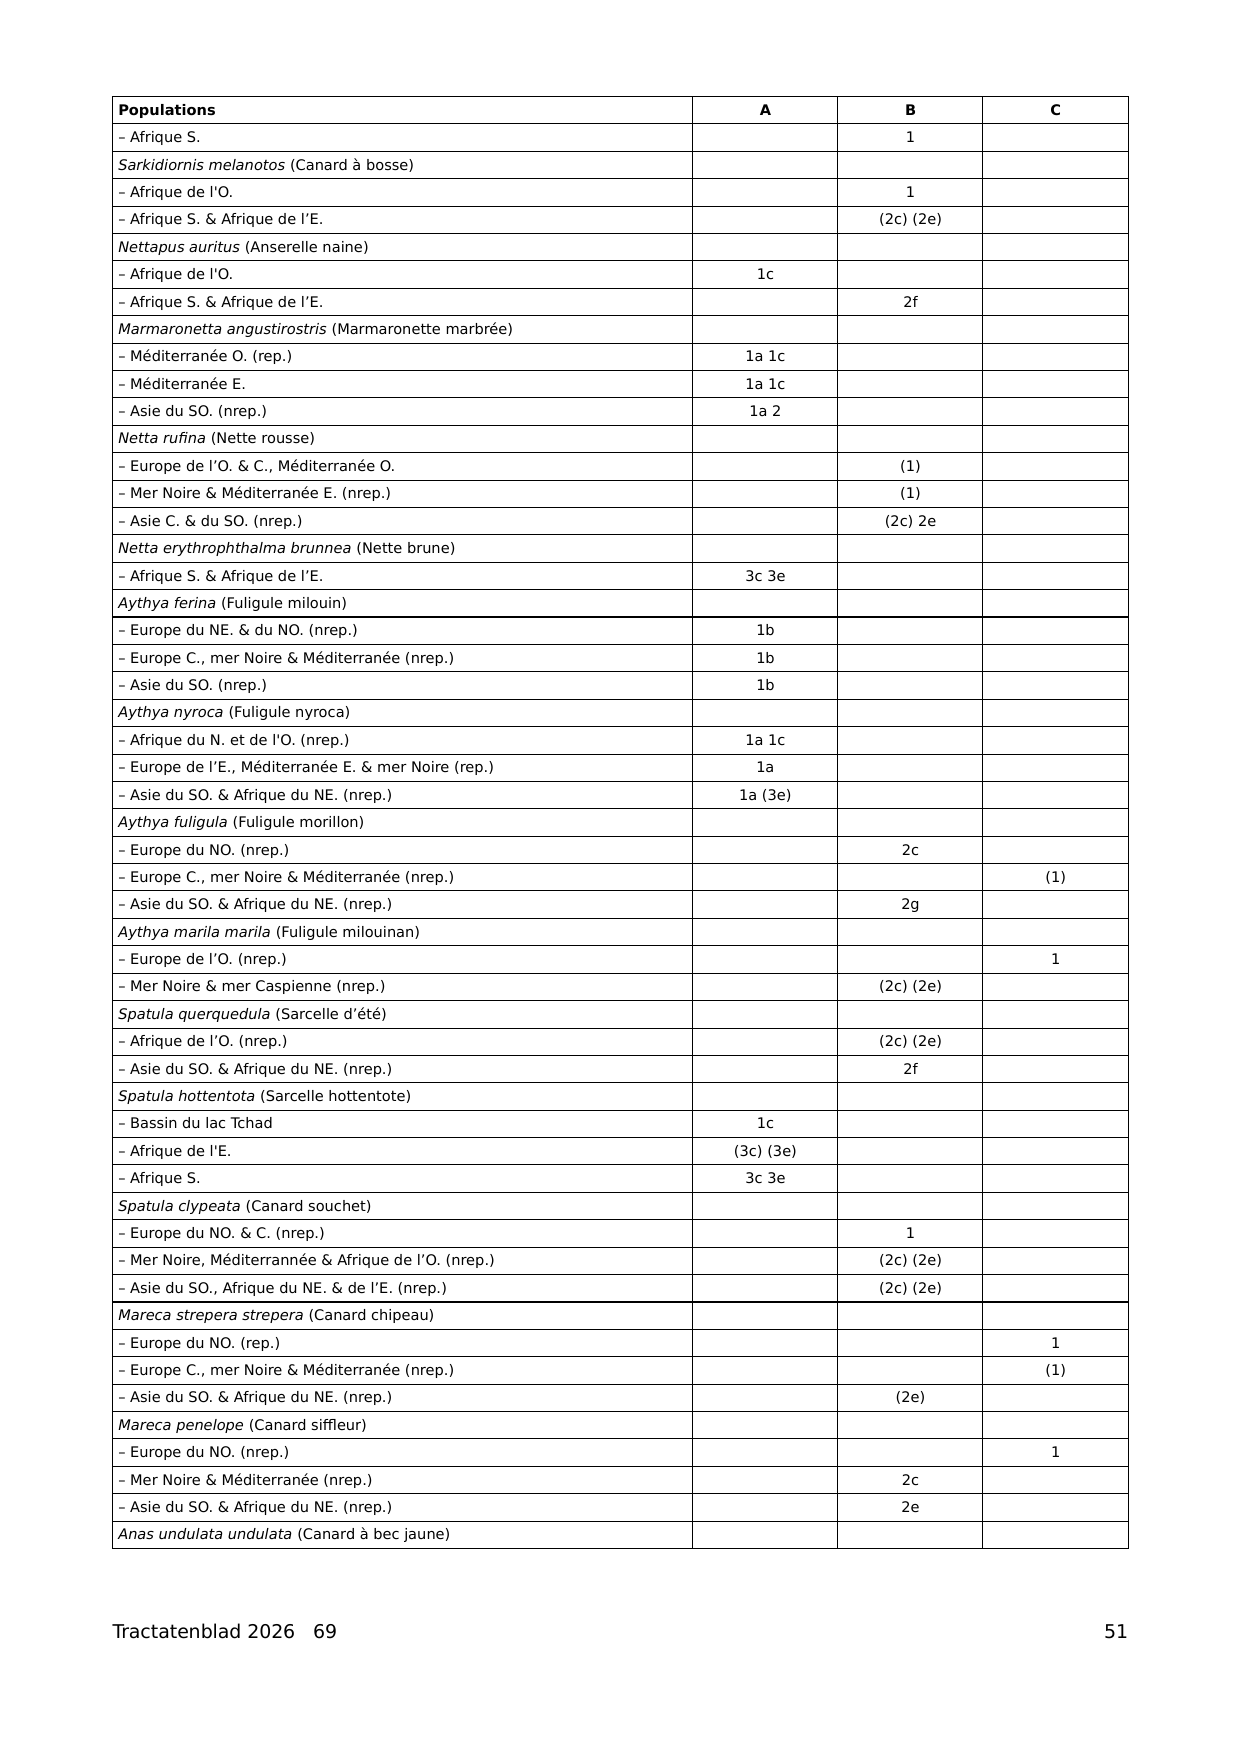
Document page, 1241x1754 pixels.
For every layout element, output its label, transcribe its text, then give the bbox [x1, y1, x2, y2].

table_cell [983, 152, 1128, 178]
table_cell 1a 2 [693, 398, 837, 425]
table_cell 1a [693, 755, 837, 781]
table_cell Spatula hottentota (Sarcelle hottentote) [113, 1083, 692, 1109]
table_cell [838, 1111, 982, 1137]
table_cell [983, 1193, 1128, 1219]
table_cell [983, 1467, 1128, 1493]
table_cell [983, 672, 1128, 699]
table_cell [983, 371, 1128, 397]
table_cell [983, 837, 1128, 863]
table_cell – Europe du NO. (nrep.) [113, 837, 692, 863]
table_cell – Afrique de l'E. [113, 1138, 692, 1164]
table_cell [983, 1029, 1128, 1055]
table_cell [838, 1412, 982, 1438]
table_cell [693, 946, 837, 973]
table_cell [838, 344, 982, 370]
table_cell [838, 590, 982, 616]
table_cell – Europe de l’O. & C., Méditerranée O. [113, 453, 692, 479]
table_cell [983, 1412, 1128, 1438]
table_cell Aythya nyroca (Fuligule nyroca) [113, 700, 692, 726]
table_cell – Asie du SO. (nrep.) [113, 398, 692, 425]
table_cell – Méditerranée E. [113, 371, 692, 397]
table_cell 2f [838, 289, 982, 315]
table_cell [693, 590, 837, 616]
table_cell – Asie du SO. (nrep.) [113, 672, 692, 699]
table_cell [693, 1330, 837, 1356]
table_cell [983, 727, 1128, 753]
table_cell [838, 1001, 982, 1027]
table_cell [838, 398, 982, 425]
table_cell – Europe du NE. & du NO. (nrep.) [113, 618, 692, 644]
table_cell [693, 809, 837, 836]
table_cell [838, 727, 982, 753]
table_cell 1 [838, 124, 982, 151]
table_cell – Afrique de l’O. (nrep.) [113, 1029, 692, 1055]
table_cell [983, 1001, 1128, 1027]
table_cell [693, 289, 837, 315]
table_cell Aythya marila marila (Fuligule milouinan) [113, 919, 692, 945]
table_cell 1 [983, 946, 1128, 973]
table_cell [838, 1138, 982, 1164]
table_cell [838, 1522, 982, 1548]
table_cell – Europe de l’E., Méditerranée E. & mer Noire (rep.) [113, 755, 692, 781]
table_cell [693, 1357, 837, 1383]
table_cell [693, 316, 837, 342]
table_cell [693, 919, 837, 945]
table_cell Aythya fuligula (Fuligule morillon) [113, 809, 692, 836]
table_cell 1c [693, 261, 837, 288]
table_cell Nettapus auritus (Anserelle naine) [113, 234, 692, 260]
table_cell 1a 1c [693, 344, 837, 370]
table_cell [838, 645, 982, 671]
table_cell [693, 1412, 837, 1438]
table_cell [983, 124, 1128, 151]
table_cell [693, 535, 837, 562]
table_cell (1) [838, 453, 982, 479]
table_cell 1 [838, 1220, 982, 1247]
table_cell [693, 152, 837, 178]
table_cell [693, 700, 837, 726]
table_cell – Afrique S. [113, 1165, 692, 1192]
table_cell [693, 1001, 837, 1027]
table_cell [693, 1439, 837, 1466]
table_cell 1a 1c [693, 727, 837, 753]
table_cell – Afrique S. & Afrique de l’E. [113, 289, 692, 315]
table_cell 1c [693, 1111, 837, 1137]
table_cell [693, 207, 837, 233]
table_cell [693, 508, 837, 534]
table_cell (3c) (3e) [693, 1138, 837, 1164]
table_cell [983, 398, 1128, 425]
table_cell Mareca strepera strepera (Canard chipeau) [113, 1303, 692, 1329]
table_cell [838, 1165, 982, 1192]
table_cell [693, 1522, 837, 1548]
table_cell [983, 891, 1128, 918]
table_cell [983, 261, 1128, 288]
table_cell – Asie du SO. & Afrique du NE. (nrep.) [113, 1056, 692, 1082]
table_cell [983, 590, 1128, 616]
table_cell [838, 535, 982, 562]
table_cell – Asie C. & du SO. (nrep.) [113, 508, 692, 534]
table_cell [838, 261, 982, 288]
table_cell [983, 1522, 1128, 1548]
table_cell [838, 1303, 982, 1329]
table_cell [693, 234, 837, 260]
table_cell – Europe C., mer Noire & Méditerranée (nrep.) [113, 1357, 692, 1383]
table_cell [838, 1357, 982, 1383]
table_cell [838, 1083, 982, 1109]
table_cell [838, 864, 982, 890]
table_cell (1) [838, 481, 982, 507]
table_cell (1) [983, 1357, 1128, 1383]
table_cell 1 [838, 179, 982, 206]
table_cell [983, 645, 1128, 671]
table_cell 2c [838, 1467, 982, 1493]
table_cell 3c 3e [693, 563, 837, 589]
table_cell [983, 919, 1128, 945]
table_cell – Afrique de l'O. [113, 261, 692, 288]
table_cell – Afrique S. [113, 124, 692, 151]
table_cell – Europe du NO. (rep.) [113, 1330, 692, 1356]
table_cell [983, 1056, 1128, 1082]
table_cell – Europe du NO. & C. (nrep.) [113, 1220, 692, 1247]
table_cell – Asie du SO. & Afrique du NE. (nrep.) [113, 1494, 692, 1521]
table_cell Netta erythrophthalma brunnea (Nette brune) [113, 535, 692, 562]
table_cell (2c) (2e) [838, 974, 982, 1000]
table_cell – Mer Noire & Méditerranée (nrep.) [113, 1467, 692, 1493]
table_cell – Asie du SO. & Afrique du NE. (nrep.) [113, 891, 692, 918]
table_cell (2c) (2e) [838, 1275, 982, 1301]
table_cell [838, 672, 982, 699]
table_cell [983, 316, 1128, 342]
table_cell [983, 1165, 1128, 1192]
table_cell [983, 755, 1128, 781]
table_cell [838, 1330, 982, 1356]
table_cell [693, 1303, 837, 1329]
table_cell – Asie du SO. & Afrique du NE. (nrep.) [113, 1385, 692, 1411]
table_cell [983, 453, 1128, 479]
table_cell [983, 426, 1128, 452]
table_cell Spatula querquedula (Sarcelle d’été) [113, 1001, 692, 1027]
table_cell 2f [838, 1056, 982, 1082]
table_cell – Afrique du N. et de l'O. (nrep.) [113, 727, 692, 753]
table_cell [838, 1439, 982, 1466]
table_cell [693, 124, 837, 151]
table_cell – Mer Noire, Méditerrannée & Afrique de l’O. (nrep.) [113, 1248, 692, 1274]
table_cell 1 [983, 1439, 1128, 1466]
table_cell [983, 1303, 1128, 1329]
table_cell [838, 946, 982, 973]
table_cell [983, 1248, 1128, 1274]
table_cell Marmaronetta angustirostris (Marmaronette marbrée) [113, 316, 692, 342]
table_cell 1a 1c [693, 371, 837, 397]
table_cell – Mer Noire & Méditerranée E. (nrep.) [113, 481, 692, 507]
table_cell Anas undulata undulata (Canard à bec jaune) [113, 1522, 692, 1548]
table_cell – Europe du NO. (nrep.) [113, 1439, 692, 1466]
table_cell [693, 1193, 837, 1219]
table_cell – Europe de l’O. (nrep.) [113, 946, 692, 973]
table_cell [983, 508, 1128, 534]
table_header C [983, 97, 1128, 123]
table_cell Aythya ferina (Fuligule milouin) [113, 590, 692, 616]
table_cell [983, 1220, 1128, 1247]
table_cell – Afrique de l'O. [113, 179, 692, 206]
table_cell – Bassin du lac Tchad [113, 1111, 692, 1137]
table_cell [693, 1220, 837, 1247]
table_cell [983, 1083, 1128, 1109]
table_cell [838, 371, 982, 397]
table_cell [983, 481, 1128, 507]
table_cell [983, 179, 1128, 206]
table_cell [693, 426, 837, 452]
table_cell (2e) [838, 1385, 982, 1411]
table_cell [983, 289, 1128, 315]
table_cell 1b [693, 672, 837, 699]
table_cell [693, 481, 837, 507]
table_cell [838, 426, 982, 452]
table_cell [983, 535, 1128, 562]
table_cell [838, 700, 982, 726]
table_cell – Méditerranée O. (rep.) [113, 344, 692, 370]
table_cell [693, 1248, 837, 1274]
table_cell 1b [693, 645, 837, 671]
table_cell [838, 563, 982, 589]
table_cell [838, 152, 982, 178]
table_cell Mareca penelope (Canard siffleur) [113, 1412, 692, 1438]
table_cell [693, 453, 837, 479]
table_cell [983, 1138, 1128, 1164]
table_cell (2c) 2e [838, 508, 982, 534]
table_cell – Mer Noire & mer Caspienne (nrep.) [113, 974, 692, 1000]
table_cell [838, 809, 982, 836]
table_cell – Europe C., mer Noire & Méditerranée (nrep.) [113, 645, 692, 671]
table_cell [983, 782, 1128, 808]
table_cell 2e [838, 1494, 982, 1521]
table_cell [983, 1494, 1128, 1521]
table_cell 2c [838, 837, 982, 863]
table_cell [693, 837, 837, 863]
table_cell [983, 974, 1128, 1000]
table_cell [983, 700, 1128, 726]
table_cell (1) [983, 864, 1128, 890]
table_cell (2c) (2e) [838, 1029, 982, 1055]
table_cell [838, 755, 982, 781]
table_cell [983, 618, 1128, 644]
table_cell [693, 1494, 837, 1521]
table_cell [693, 1385, 837, 1411]
table_cell [983, 1275, 1128, 1301]
table_cell [983, 344, 1128, 370]
table_cell [693, 1467, 837, 1493]
table_cell [838, 782, 982, 808]
table_cell 1b [693, 618, 837, 644]
table_cell [693, 864, 837, 890]
table_cell [983, 809, 1128, 836]
table_cell [693, 179, 837, 206]
table_cell 3c 3e [693, 1165, 837, 1192]
table_cell [693, 1275, 837, 1301]
table_cell – Afrique S. & Afrique de l’E. [113, 207, 692, 233]
table_cell 1 [983, 1330, 1128, 1356]
table_cell [983, 1385, 1128, 1411]
table_cell – Asie du SO., Afrique du NE. & de l’E. (nrep.) [113, 1275, 692, 1301]
table_cell – Asie du SO. & Afrique du NE. (nrep.) [113, 782, 692, 808]
table_cell Spatula clypeata (Canard souchet) [113, 1193, 692, 1219]
table_cell [838, 919, 982, 945]
table_cell [693, 1083, 837, 1109]
table_cell [693, 1029, 837, 1055]
table_cell [693, 1056, 837, 1082]
table_header B [838, 97, 982, 123]
table_cell – Europe C., mer Noire & Méditerranée (nrep.) [113, 864, 692, 890]
table_cell [838, 1193, 982, 1219]
table_cell [983, 207, 1128, 233]
table_cell [983, 1111, 1128, 1137]
table_cell [838, 618, 982, 644]
table_cell 2g [838, 891, 982, 918]
table_cell [693, 891, 837, 918]
table_cell (2c) (2e) [838, 207, 982, 233]
table_cell (2c) (2e) [838, 1248, 982, 1274]
table_header A [693, 97, 837, 123]
table_cell [838, 316, 982, 342]
table_cell [693, 974, 837, 1000]
table_cell [838, 234, 982, 260]
table_cell Sarkidiornis melanotos (Canard à bosse) [113, 152, 692, 178]
table_cell 1a (3e) [693, 782, 837, 808]
table_cell – Afrique S. & Afrique de l’E. [113, 563, 692, 589]
table_cell [983, 234, 1128, 260]
table_cell [983, 563, 1128, 589]
table_header Populations [113, 97, 692, 123]
table_cell Netta rufina (Nette rousse) [113, 426, 692, 452]
